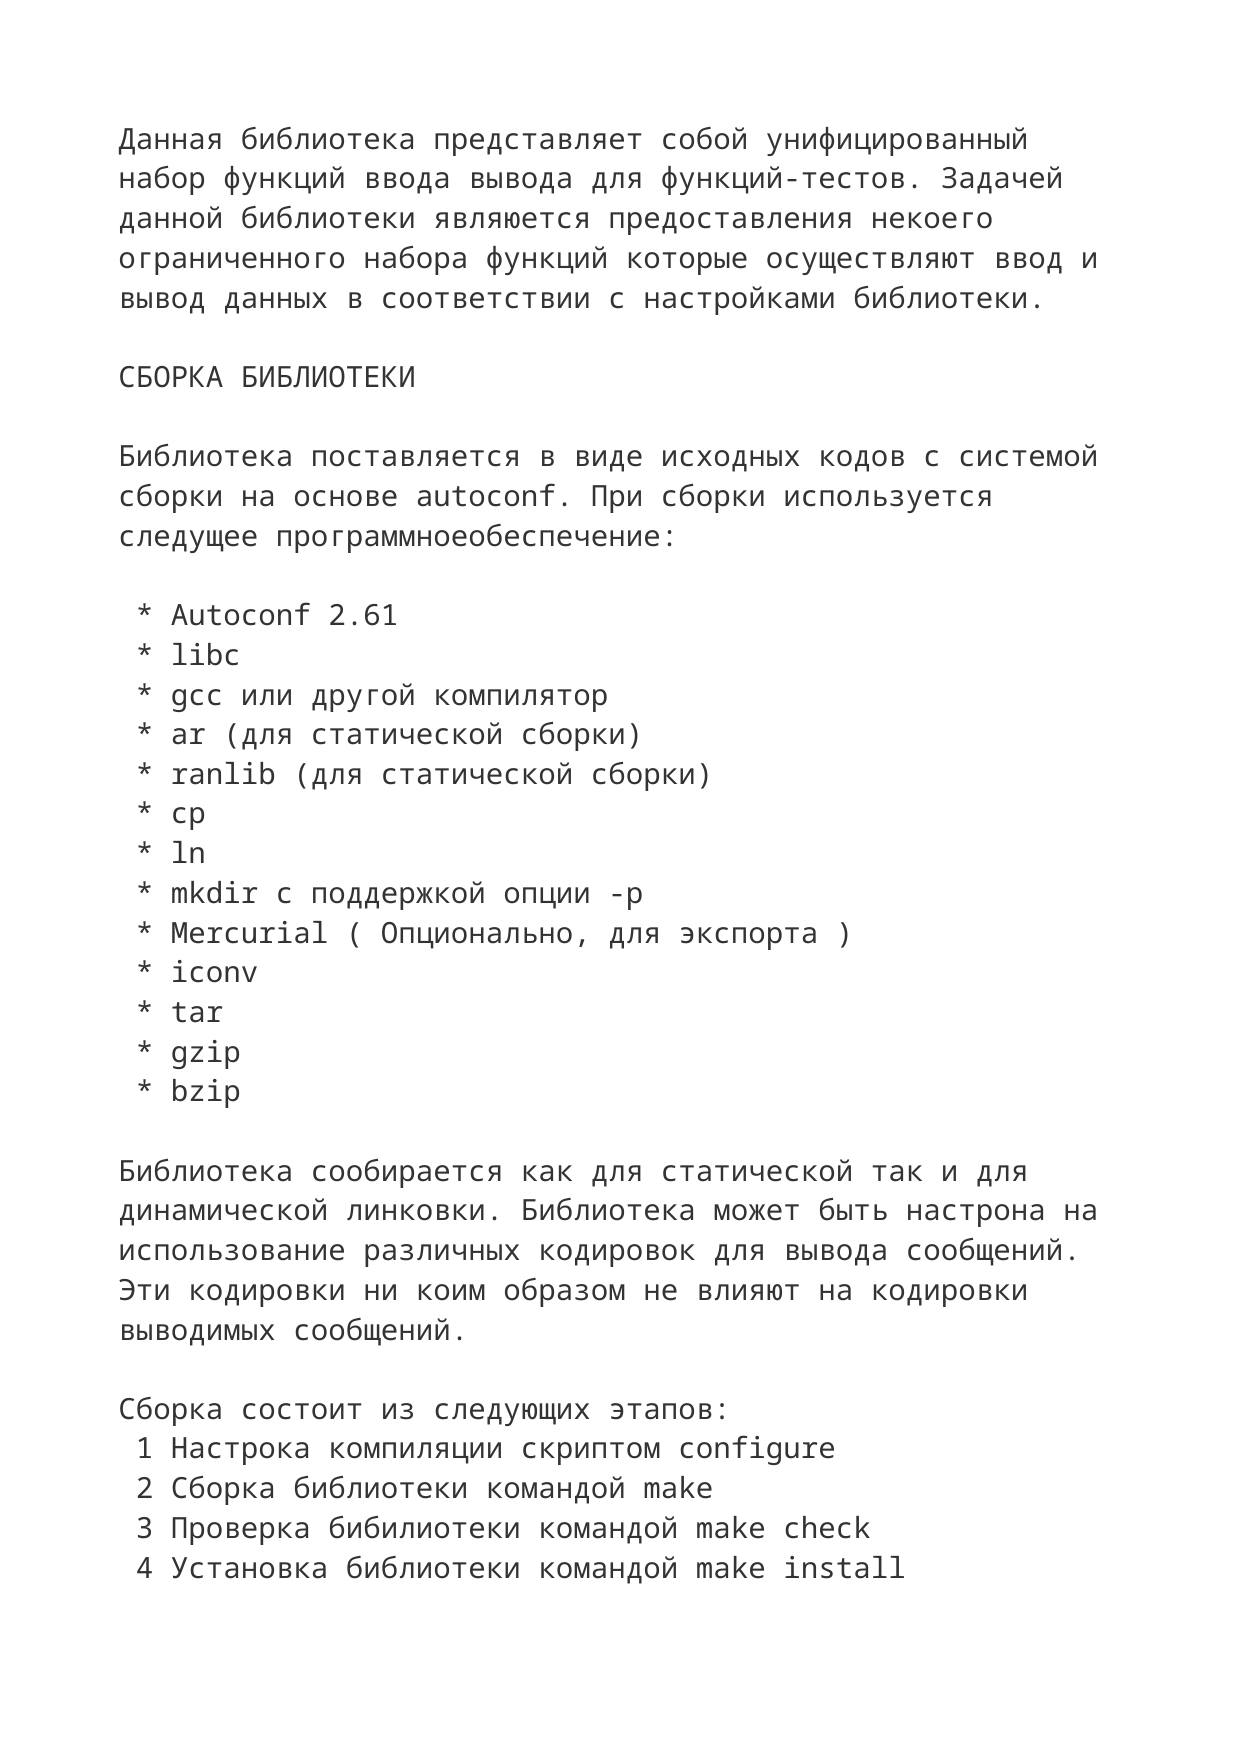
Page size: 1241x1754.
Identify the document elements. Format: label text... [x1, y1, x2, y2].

text * ar (для статической сборки) [118, 713, 1122, 753]
text 1 Настрока компиляции скриптом configure [118, 1428, 1122, 1467]
text 4 Установка библиотеки командой make install [118, 1547, 1122, 1587]
text * tar [118, 991, 1122, 1031]
text * cp [118, 793, 1122, 832]
text Библиотека поставляется в виде исходных кодов с системой сборки на основе autoconf. При сборки используется следущее программноеобеспечение: [118, 436, 1122, 555]
text * bzip [118, 1071, 1122, 1110]
text * Mercurial ( Опционально, для экспорта ) [118, 912, 1122, 952]
text Библиотека сообирается как для статической так и для динамической линковки. Библиотека может быть настрона на использование различных кодировок для вывода сообщений. Эти кодировки ни коим образом не влияют на кодировки выводимых сообщений. [118, 1150, 1122, 1348]
text * ln [118, 832, 1122, 872]
text * gcc или другой компилятор [118, 674, 1122, 713]
text * Autoconf 2.61 [118, 594, 1122, 634]
text Сборка состоит из следующих этапов: [118, 1388, 1122, 1428]
text * libc [118, 634, 1122, 674]
text СБОРКА БИБЛИОТЕКИ [118, 356, 1122, 396]
text * iconv [118, 952, 1122, 991]
text Данная библиотека представляет собой унифицированный набор функций ввода вывода для функций-тестов. Задачей данной библиотеки являюется предоставления некоего ограниченного набора функций которые осуществляют ввод и вывод данных в соответствии с настройками библиотеки. [118, 118, 1122, 317]
text 2 Сборка библиотеки командой make [118, 1467, 1122, 1507]
text * gzip [118, 1031, 1122, 1071]
text 3 Проверка бибилиотеки командой make check [118, 1507, 1122, 1547]
text * ranlib (для статической сборки) [118, 753, 1122, 793]
text * mkdir с поддержкой опции -p [118, 872, 1122, 912]
